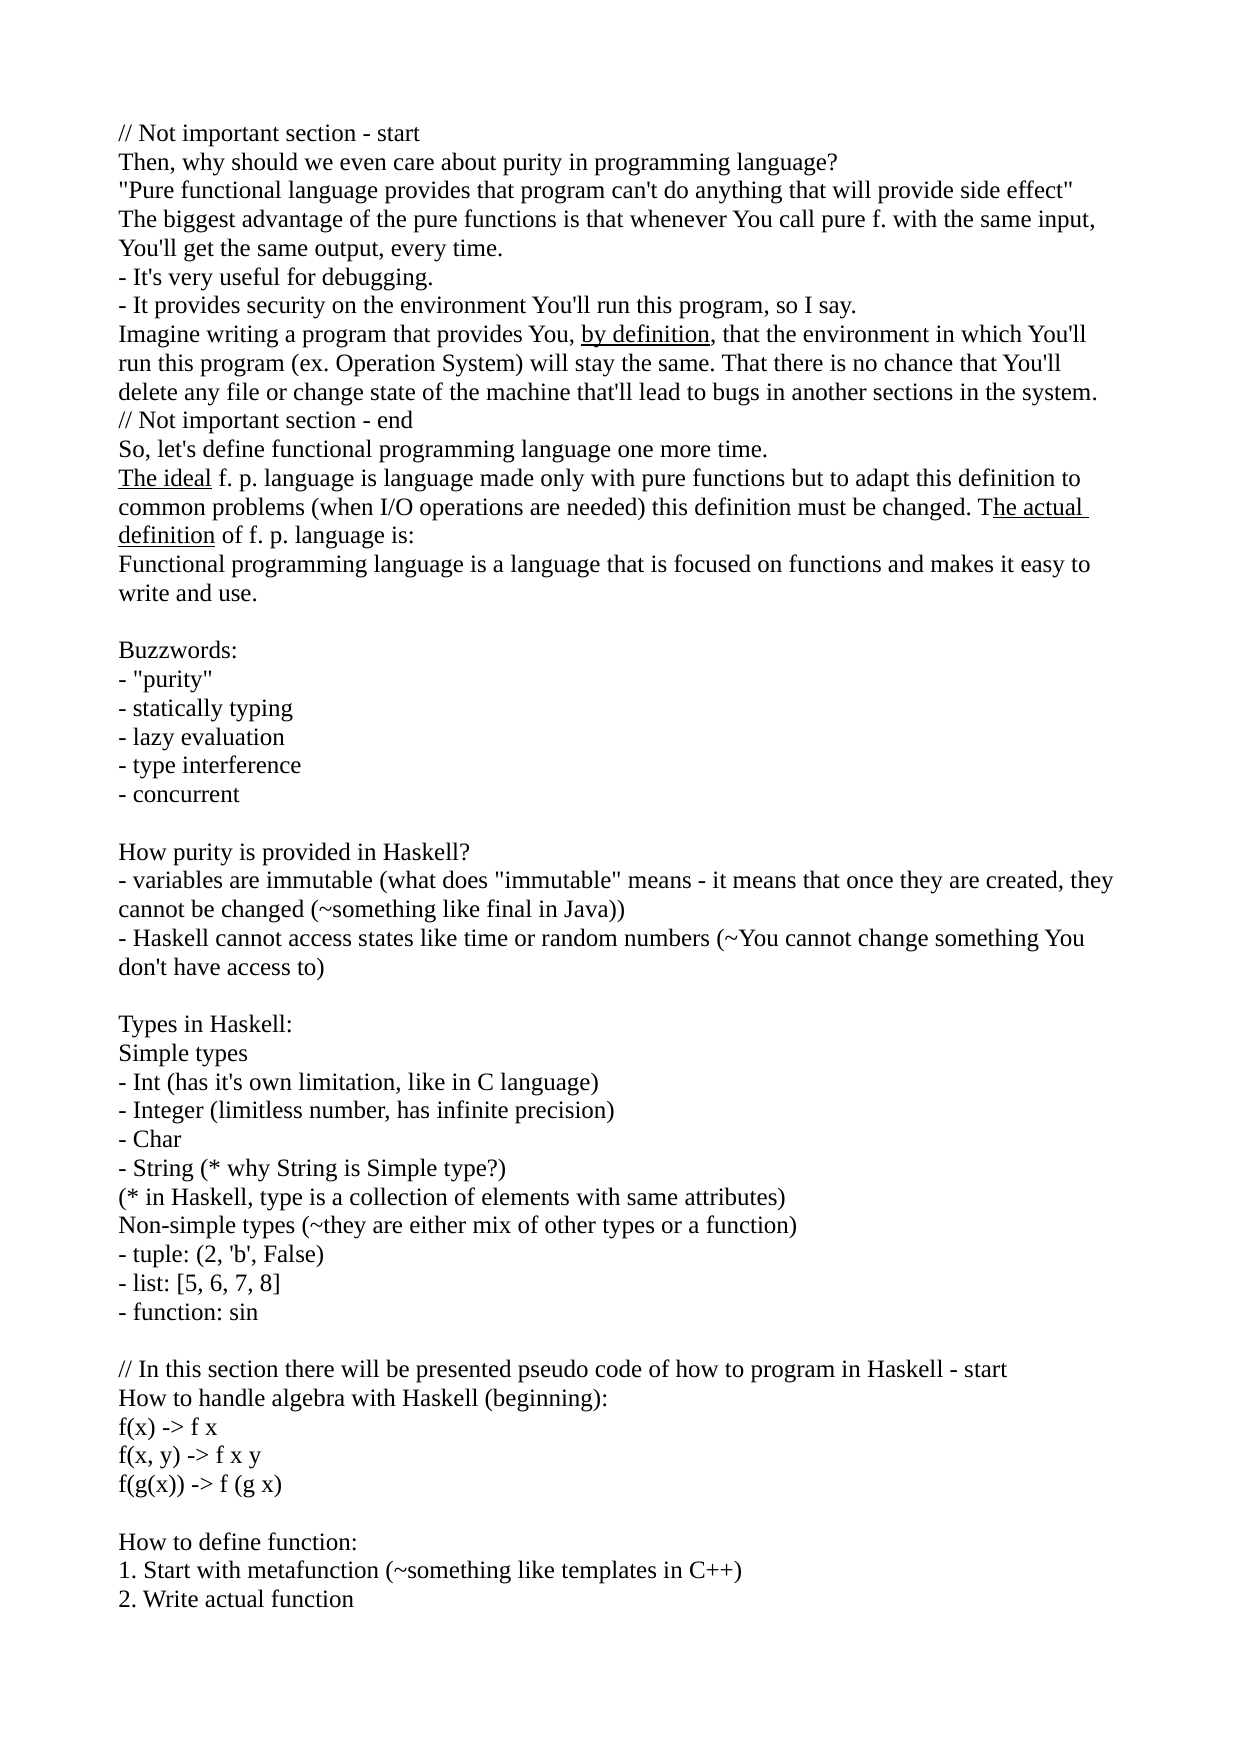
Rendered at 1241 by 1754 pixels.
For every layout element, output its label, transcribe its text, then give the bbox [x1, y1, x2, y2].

text - function: sin [118, 1297, 1122, 1326]
text Simple types [118, 1038, 1122, 1067]
text 2. Write actual function [118, 1584, 1122, 1613]
text - Char [118, 1124, 1122, 1153]
text - "purity" [118, 664, 1122, 693]
text - It provides security on the environment You'll run this program, so I say. [118, 291, 1122, 319]
text - tuple: (2, 'b', False) [118, 1239, 1122, 1268]
text - statically typing [118, 693, 1122, 722]
text // In this section there will be presented pseudo code of how to program in Haskell - start [118, 1354, 1122, 1383]
text How to handle algebra with Haskell (beginning): [118, 1383, 1122, 1412]
text How to define function: [118, 1527, 1122, 1556]
text Then, why should we even care about purity in programming language? [118, 147, 1122, 176]
text "Pure functional language provides that program can't do anything that will provide side effect" [118, 176, 1122, 204]
text // Not important section - start [118, 118, 1122, 147]
text (* in Haskell, type is a collection of elements with same attributes) [118, 1182, 1122, 1211]
text - concurrent [118, 779, 1122, 808]
text The ideal f. p. language is language made only with pure functions but to adapt this definition to common problems (when I/O operations are needed) this definition must be changed. The actual definition of f. p. language is: [118, 463, 1122, 549]
text Imagine writing a program that provides You, by definition, that the environment in which You'll run this program (ex. Operation System) will stay the same. That there is no chance that You'll delete any file or change state of the machine that'll lead to bugs in another sections in the system. [118, 319, 1122, 406]
text - String (* why String is Simple type?) [118, 1153, 1122, 1182]
text f(x, y) -> f x y [118, 1441, 1122, 1469]
text - type interference [118, 751, 1122, 779]
text - Haskell cannot access states like time or random numbers (~You cannot change something You don't have access to) [118, 923, 1122, 981]
text Functional programming language is a language that is focused on functions and makes it easy to write and use. [118, 549, 1122, 607]
text Buzzwords: [118, 636, 1122, 664]
text - Int (has it's own limitation, like in C language) [118, 1067, 1122, 1096]
text How purity is provided in Haskell? [118, 837, 1122, 866]
text // Not important section - end [118, 406, 1122, 434]
text f(g(x)) -> f (g x) [118, 1469, 1122, 1498]
text - Integer (limitless number, has infinite precision) [118, 1096, 1122, 1124]
text - It's very useful for debugging. [118, 262, 1122, 291]
text The biggest advantage of the pure functions is that whenever You call pure f. with the same input, You'll get the same output, every time. [118, 204, 1122, 262]
text - lazy evaluation [118, 722, 1122, 751]
text Non-simple types (~they are either mix of other types or a function) [118, 1211, 1122, 1239]
text 1. Start with metafunction (~something like templates in C++) [118, 1556, 1122, 1584]
text So, let's define functional programming language one more time. [118, 434, 1122, 463]
text - variables are immutable (what does "immutable" means - it means that once they are created, they cannot be changed (~something like final in Java)) [118, 866, 1122, 923]
text Types in Haskell: [118, 1009, 1122, 1038]
text f(x) -> f x [118, 1412, 1122, 1441]
text - list: [5, 6, 7, 8] [118, 1268, 1122, 1297]
